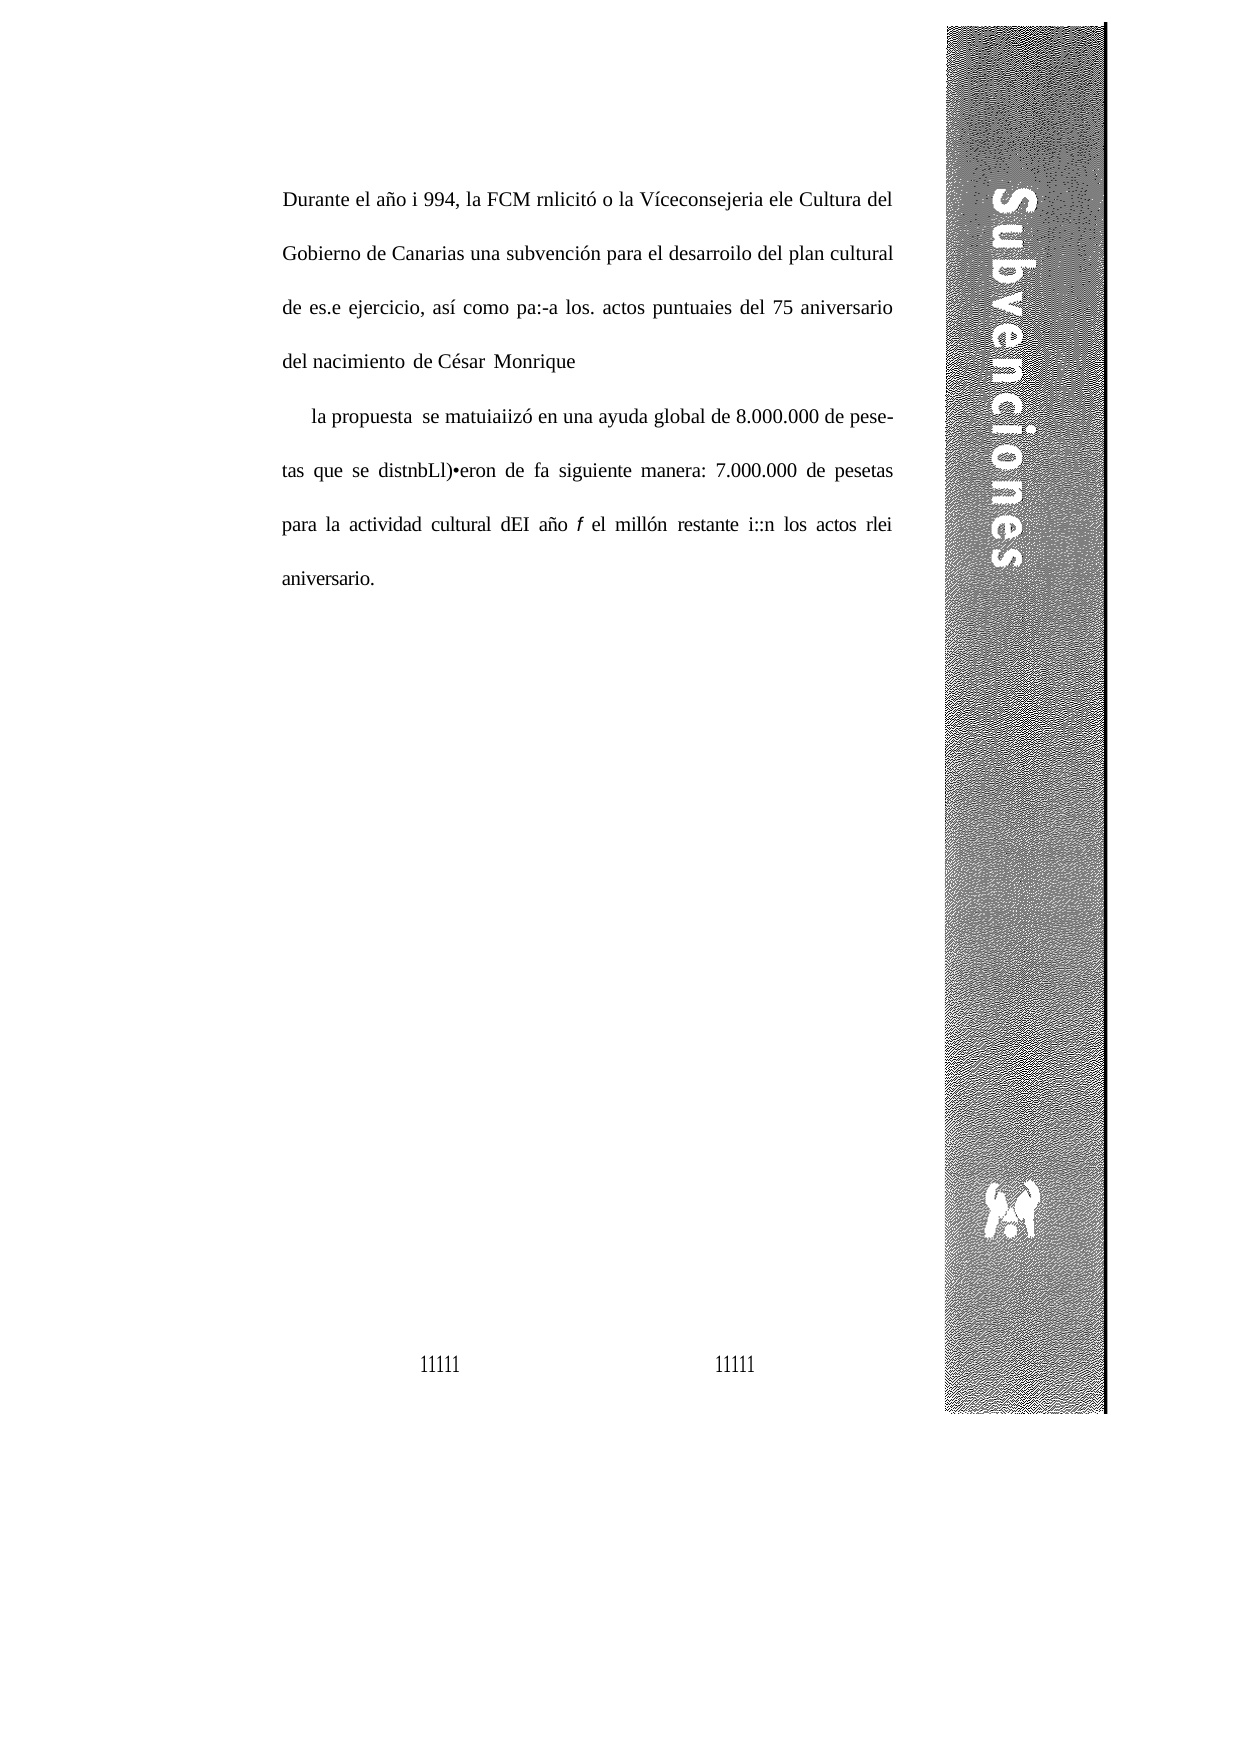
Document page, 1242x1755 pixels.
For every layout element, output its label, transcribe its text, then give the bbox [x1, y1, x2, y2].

text Durante el año i 994, la FCM rnlicitó o la Víceconsejeria ele Cultura del Gobierno de Canarias una subvención para el desarroilo del plan cultural de es.e ejercicio, así como pa:-a los. actos puntuaies del 75 aniversario del nacimiento de César Monrique [282, 187, 894, 373]
subtitle 11111 11111 [103, 1349, 944, 1378]
text la propuesta se matuiaiizó en una ayuda global de 8.000.000 de pese-tas que se distnbLl)•eron de fa siguiente manera: 7.000.000 de pesetas para la actividad cultural dEI año f el millón restante i::n los actos rlei aniversario. [282, 404, 894, 590]
